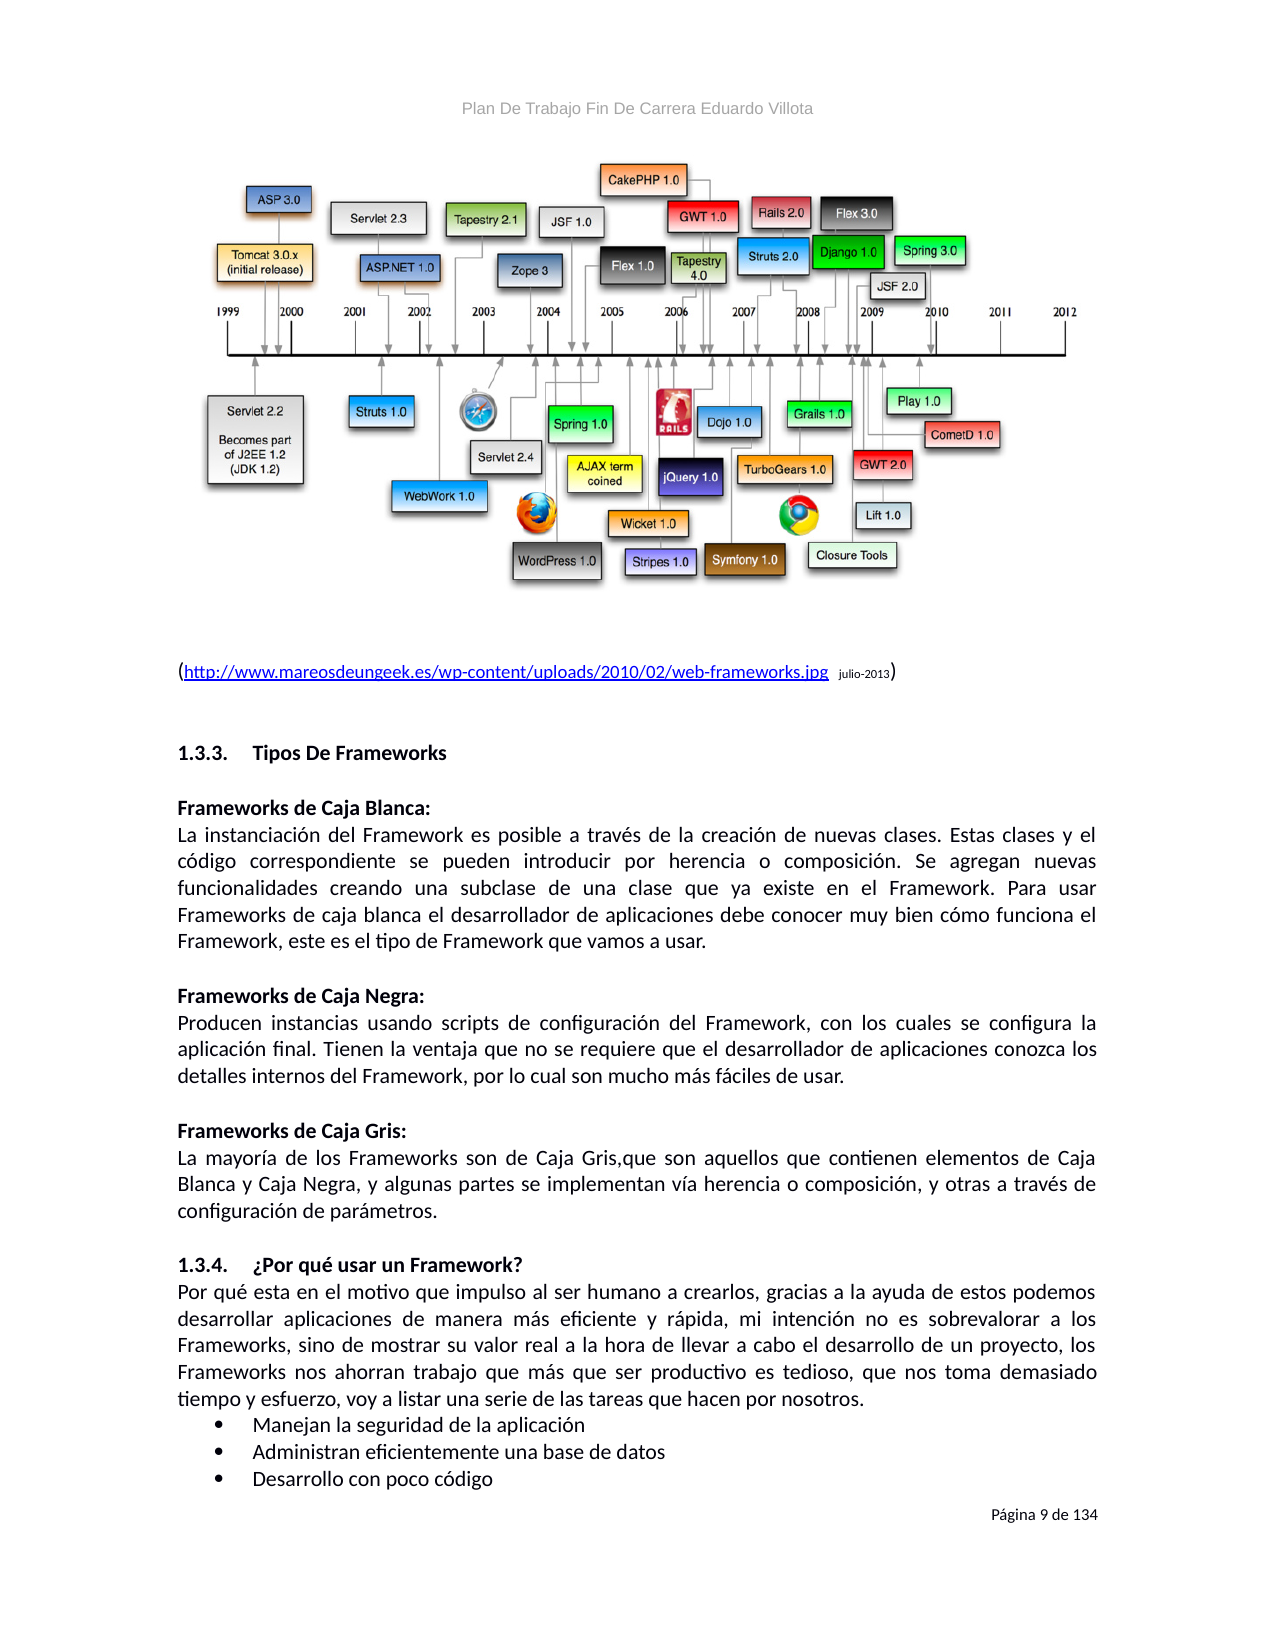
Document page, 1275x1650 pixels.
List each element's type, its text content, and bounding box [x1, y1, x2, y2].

list Tipos De Frameworks [177, 739, 1098, 766]
text (http://www.mareosdeungeek.es/wp-content/uploads/2010/02/web-frameworks.jpg julio-2013) [177, 657, 1098, 683]
text Frameworks de Caja Gris: [177, 1117, 1098, 1144]
list Administran eficientemente una base de datos [215, 1438, 1098, 1465]
text La instanciación del Framework es posible a través de la creación de nuevas clases. Estas clases y el código correspondiente se pueden introducir por herencia o composición. Se agregan nuevas funcionalidades creando una subclase de una clase que ya existe en el Framework. Para usar Frameworks de caja blanca el desarrollador de aplicaciones debe conocer muy bien cómo funciona el Framework, este es el tipo de Framework que vamos a usar. [177, 821, 1098, 954]
list Desarrollo con poco código [215, 1465, 1098, 1492]
text Producen instancias usando scripts de configuración del Framework, con los cuales se configura la aplicación final. Tienen la ventaja que no se requiere que el desarrollador de aplicaciones conozca los detalles internos del Framework, por lo cual son mucho más fáciles de usar. [177, 1009, 1098, 1089]
text Frameworks de Caja Negra: [177, 982, 1098, 1009]
picture [187, 147, 1088, 604]
list Manejan la seguridad de la aplicación [215, 1412, 1098, 1438]
text Por qué esta en el motivo que impulso al ser humano a crearlos, gracias a la ayuda de estos podemos desarrollar aplicaciones de manera más eficiente y rápida, mi intención no es sobrevalorar a los Frameworks, sino de mostrar su valor real a la hora de llevar a cabo el desarrollo de un proyecto, los Frameworks nos ahorran trabajo que más que ser productivo es tedioso, que nos toma demasiado tiempo y esfuerzo, voy a listar una serie de las tareas que hacen por nosotros. [177, 1278, 1098, 1412]
text 1.3.4. ¿Por qué usar un Framework? [177, 1252, 1098, 1278]
text Frameworks de Caja Blanca: [177, 794, 1098, 821]
text La mayoría de los Frameworks son de Caja Gris,que son aquellos que contienen elementos de Caja Blanca y Caja Negra, y algunas partes se implementan vía herencia o composición, y otras a través de configuración de parámetros. [177, 1144, 1098, 1224]
